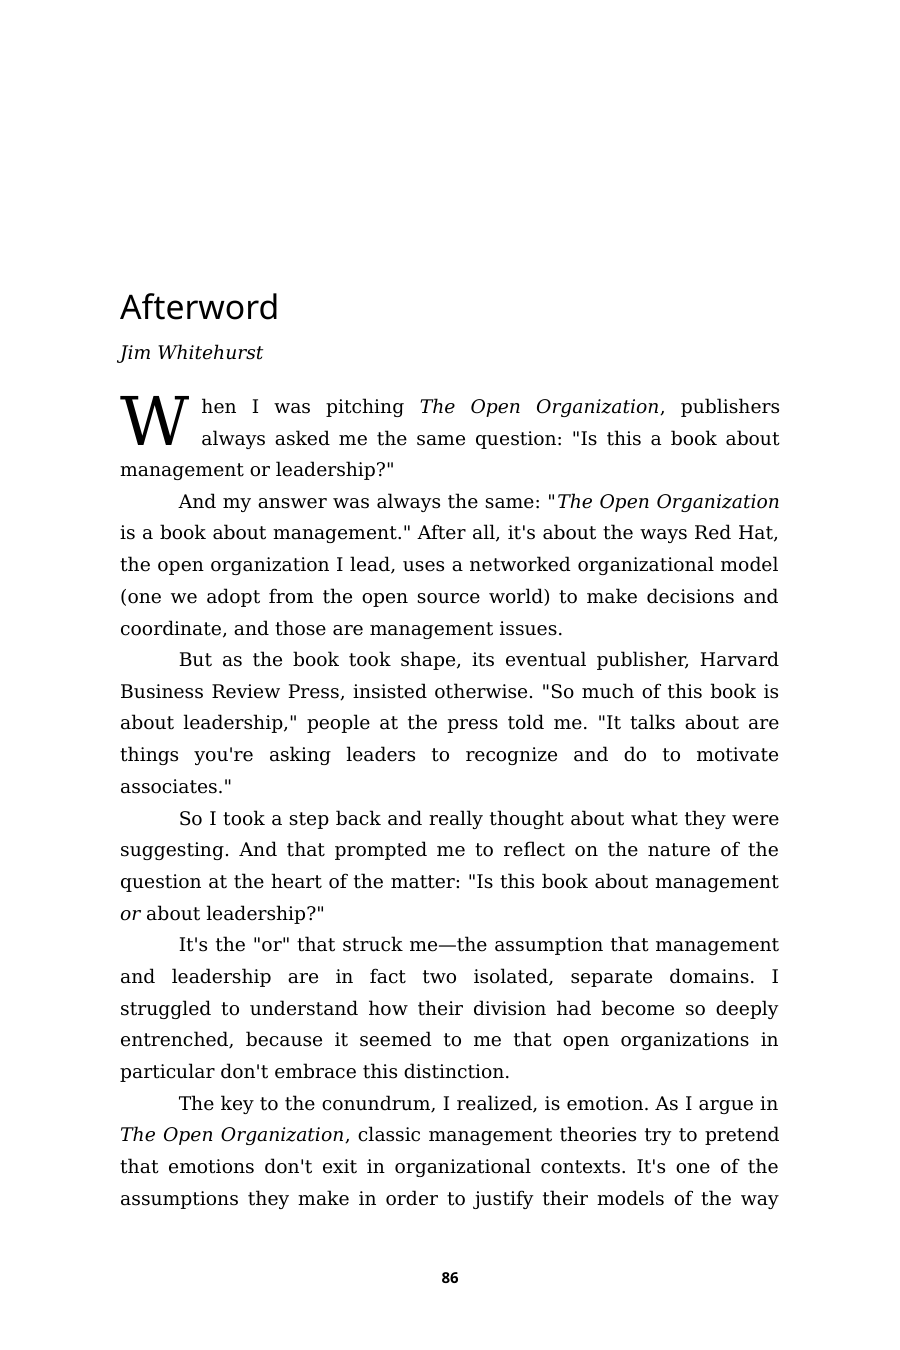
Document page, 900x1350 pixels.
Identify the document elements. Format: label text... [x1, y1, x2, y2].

subtitle Afterword [120, 283, 780, 329]
text When I was pitching The Open Organization, publishers always asked me the same question: "Is this a book about management or leadership?" [120, 396, 780, 481]
text And my answer was always the same: "The Open Organization is a book about management." After all, it's about the ways Red Hat, the open organization I lead, uses a networked organizational model (one we adopt from the open source world) to make decisions and coordinate, and those are management issues. [120, 491, 780, 639]
text Jim Whitehurst [120, 342, 780, 364]
text The key to the conundrum, I realized, is emotion. As I argue in The Open Organization, classic management theories try to pretend that emotions don't exit in organizational contexts. It's one of the assumptions they make in order to justify their models of the way [120, 1093, 780, 1209]
text So I took a step back and really thought about what they were suggesting. And that prompted me to reflect on the nature of the question at the heart of the matter: "Is this book about management or about leadership?" [120, 808, 780, 924]
text But as the book took shape, its eventual publisher, Harvard Business Review Press, insisted otherwise. "So much of this book is about leadership," people at the press told me. "It talks about are things you're asking leaders to recognize and do to motivate associates." [120, 649, 780, 798]
text It's the "or" that struck me—the assumption that management and leadership are in fact two isolated, separate domains. I struggled to understand how their division had become so deeply entrenched, because it seemed to me that open organizations in particular don't embrace this distinction. [120, 934, 780, 1083]
